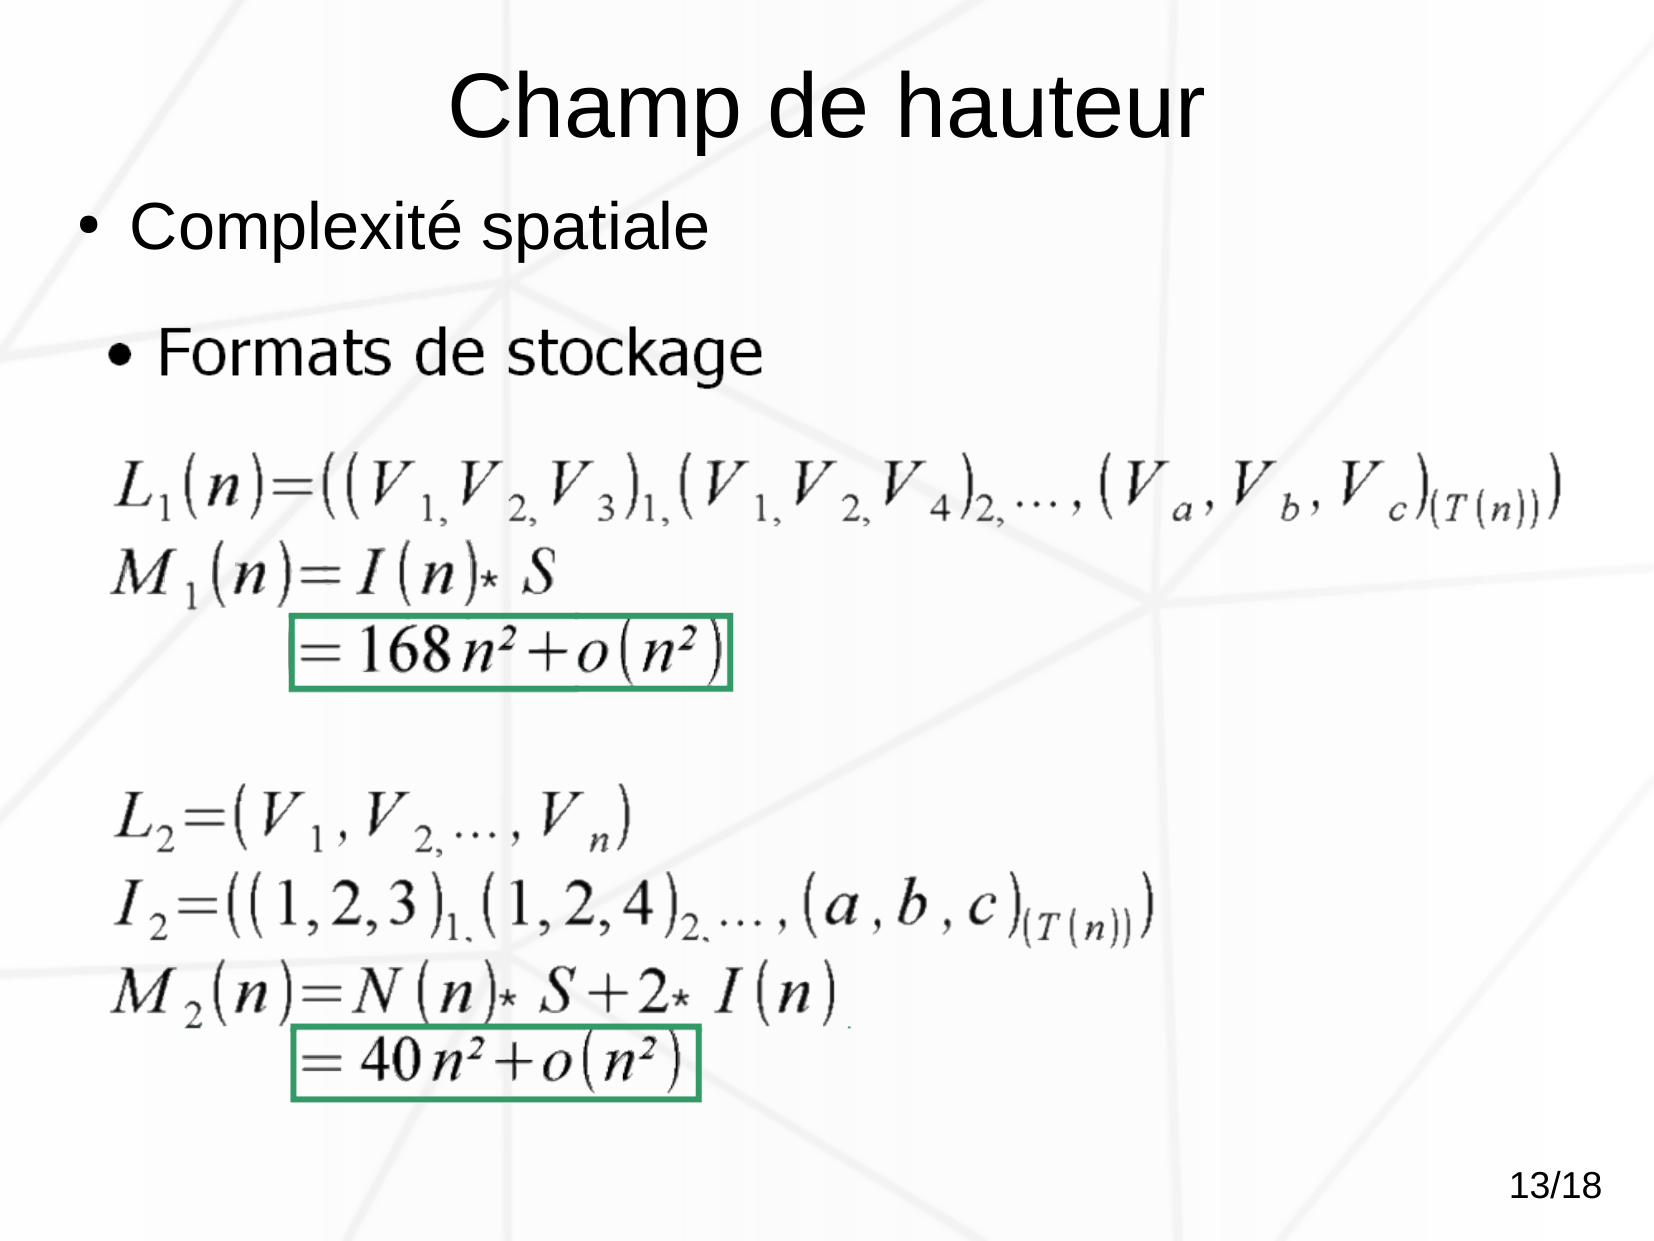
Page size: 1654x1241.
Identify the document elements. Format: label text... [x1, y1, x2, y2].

text_box 13/18 [1386, 1157, 1654, 1235]
title Champ de hauteur [82, 2, 1571, 210]
list Complexité spatiale [59, 188, 1052, 266]
picture [0, 0, 1654, 1241]
